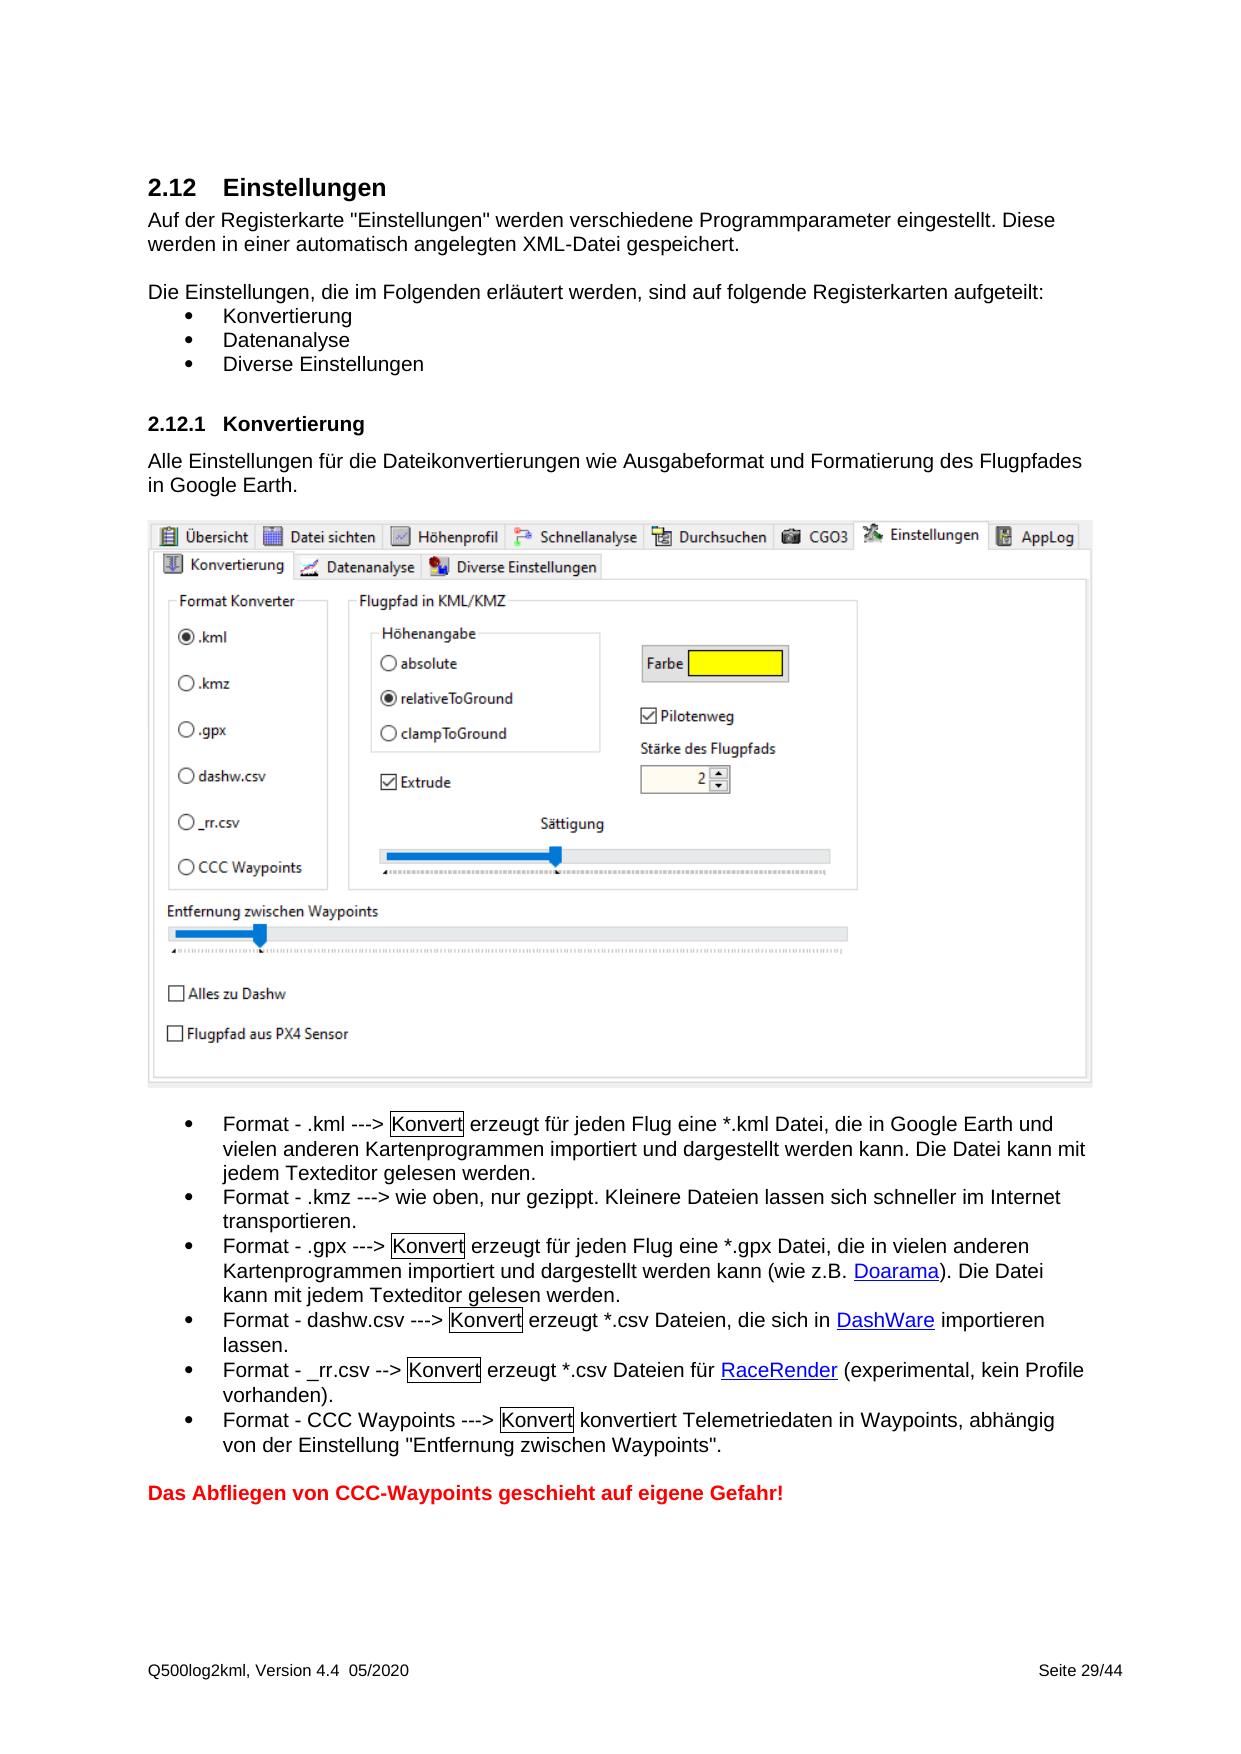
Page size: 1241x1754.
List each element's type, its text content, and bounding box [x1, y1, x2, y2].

text Die Einstellungen, die im Folgenden erläutert werden, sind auf folgende Registerkarten aufgeteilt: [148, 279, 1093, 303]
subtitle Einstellungen [148, 173, 1093, 201]
list Format - .kmz ---> wie oben, nur gezippt. Kleinere Dateien lassen sich schneller im Internet transportieren. [185, 1185, 1093, 1233]
subtitle Konvertierung [148, 412, 1093, 436]
list Format - CCC Waypoints ---> Konvert konvertiert Telemetriedaten in Waypoints, abhängig von der Einstellung "Entfernung zwischen Waypoints". [185, 1407, 1093, 1457]
list Diverse Einstellungen [185, 352, 1093, 376]
list Format - .gpx ---> Konvert erzeugt für jeden Flug eine *.gpx Datei, die in vielen anderen Kartenprogrammen importiert und dargestellt werden kann (wie z.B. Doarama). Die Datei kann mit jedem Texteditor gelesen werden. [185, 1233, 1093, 1307]
text Das Abfliegen von CCC-Waypoints geschieht auf eigene Gefahr! [148, 1481, 1093, 1505]
picture [147, 520, 1093, 1088]
list Konvertierung [185, 303, 1093, 327]
list Format - dashw.csv ---> Konvert erzeugt *.csv Dateien, die sich in DashWare importieren lassen. [185, 1307, 1093, 1357]
text Auf der Registerkarte "Einstellungen" werden verschiedene Programmparameter eingestellt. Diese werden in einer automatisch angelegten XML-Datei gespeichert. [148, 208, 1093, 256]
text Alle Einstellungen für die Dateikonvertierungen wie Ausgabeformat und Formatierung des Flugpfades in Google Earth. [148, 448, 1093, 496]
list Datenanalyse [185, 327, 1093, 352]
list Format - _rr.csv --> Konvert erzeugt *.csv Dateien für RaceRender (experimental, kein Profile vorhanden). [185, 1357, 1093, 1407]
list Format - .kml ---> Konvert erzeugt für jeden Flug eine *.kml Datei, die in Google Earth und vielen anderen Kartenprogrammen importiert und dargestellt werden kann. Die Datei kann mit jedem Texteditor gelesen werden. [185, 1111, 1093, 1185]
